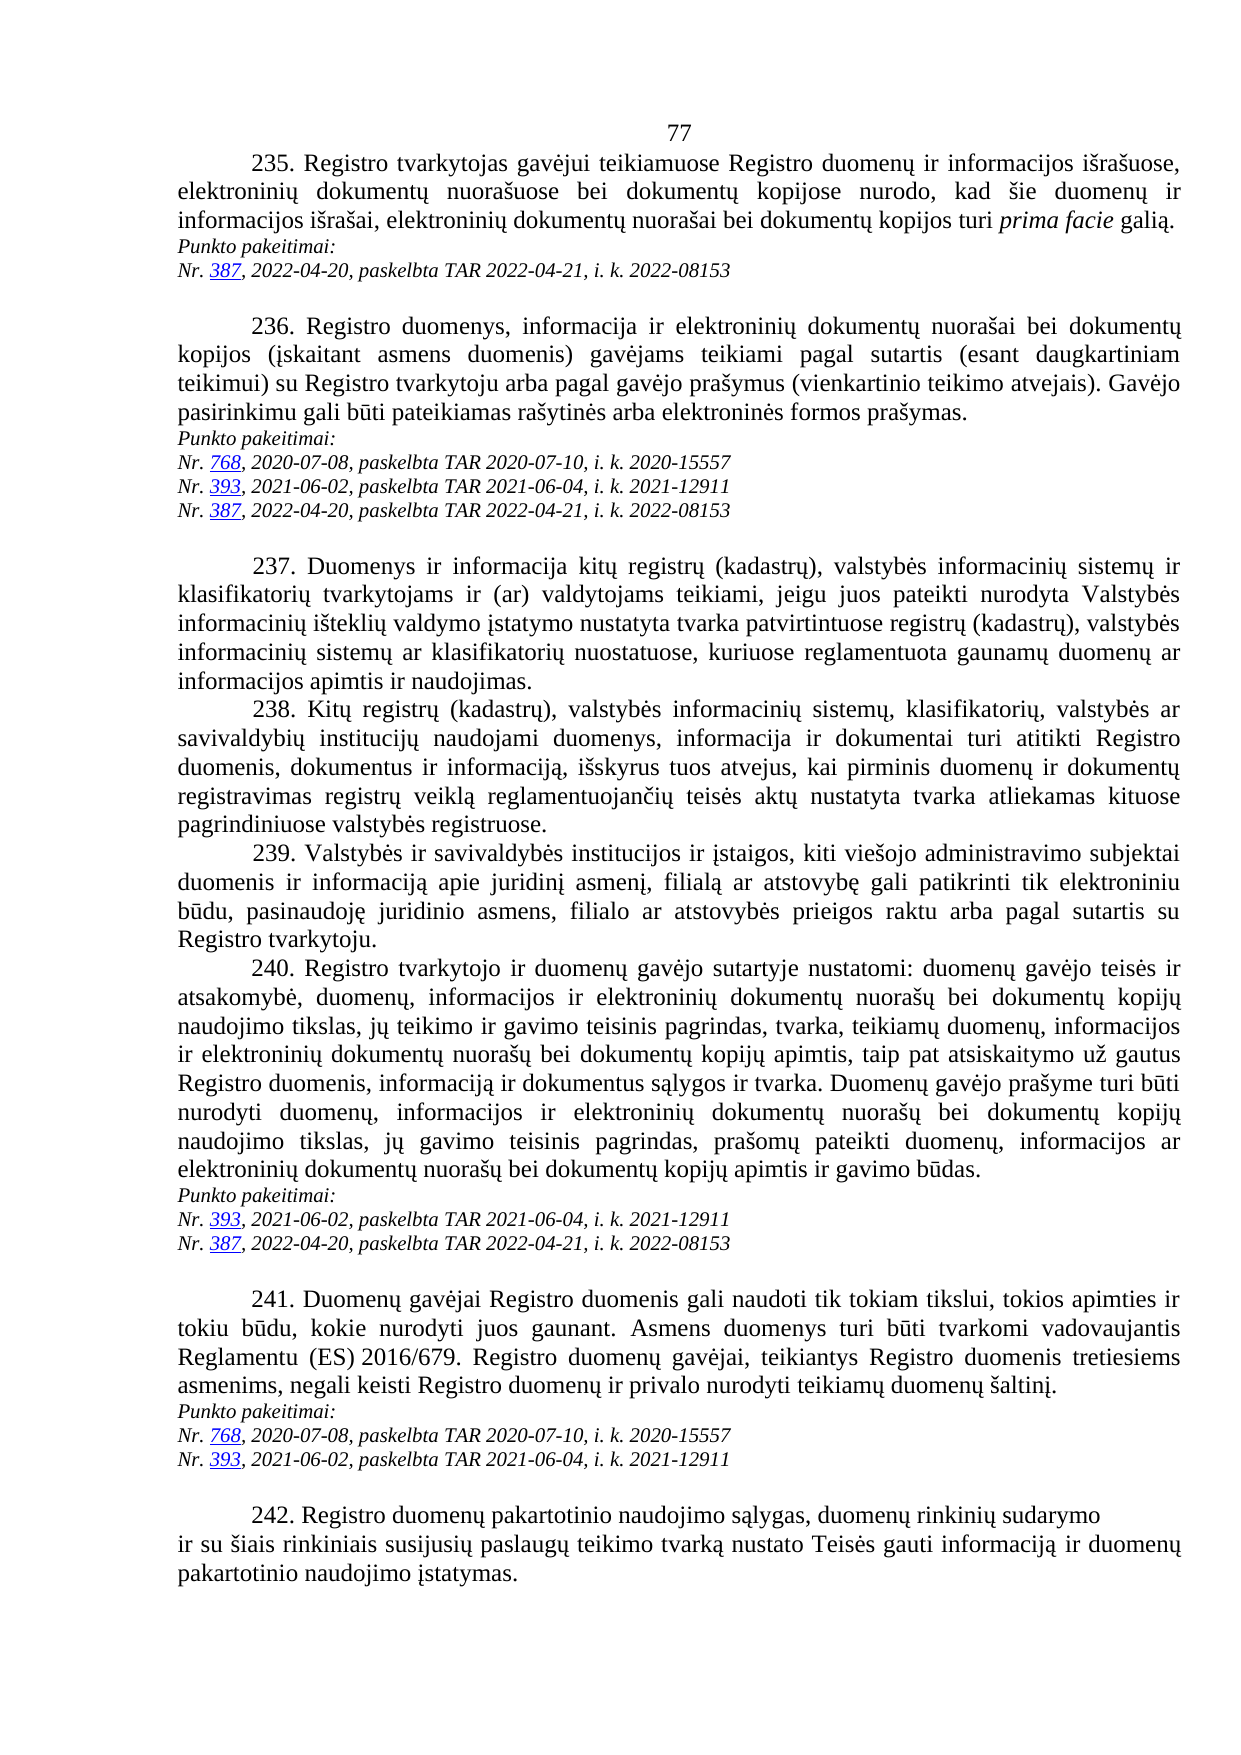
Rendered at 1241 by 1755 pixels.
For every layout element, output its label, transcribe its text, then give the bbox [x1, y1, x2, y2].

text Nr. 387, 2022-04-20, paskelbta TAR 2022-04-21, i. k. 2022-08153 [177, 498, 1181, 522]
text 240. Registro tvarkytojo ir duomenų gavėjo sutartyje nustatomi: duomenų gavėjo teisės ir atsakomybė, duomenų, informacijos ir elektroninių dokumentų nuorašų bei dokumentų kopijų naudojimo tikslas, jų teikimo ir gavimo teisinis pagrindas, tvarka, teikiamų duomenų, informacijos ir elektroninių dokumentų nuorašų bei dokumentų kopijų apimtis, taip pat atsiskaitymo už gautus Registro duomenis, informaciją ir dokumentus sąlygos ir tvarka. Duomenų gavėjo prašyme turi būti nurodyti duomenų, informacijos ir elektroninių dokumentų nuorašų bei dokumentų kopijų naudojimo tikslas, jų gavimo teisinis pagrindas, prašomų pateikti duomenų, informacijos ar elektroninių dokumentų nuorašų bei dokumentų kopijų apimtis ir gavimo būdas. [177, 953, 1181, 1183]
text ir su šiais rinkiniais susijusių paslaugų teikimo tvarką nustato Teisės gauti informaciją ir duomenų pakartotinio naudojimo įstatymas. [177, 1529, 1181, 1586]
text 236. Registro duomenys, informacija ir elektroninių dokumentų nuorašai bei dokumentų kopijos (įskaitant asmens duomenis) gavėjams teikiami pagal sutartis (esant daugkartiniam teikimui) su Registro tvarkytoju arba pagal gavėjo prašymus (vienkartinio teikimo atvejais). Gavėjo pasirinkimu gali būti pateikiamas rašytinės arba elektroninės formos prašymas. [177, 311, 1181, 426]
text 238. Kitų registrų (kadastrų), valstybės informacinių sistemų, klasifikatorių, valstybės ar savivaldybių institucijų naudojami duomenys, informacija ir dokumentai turi atitikti Registro duomenis, dokumentus ir informaciją, išskyrus tuos atvejus, kai pirminis duomenų ir dokumentų registravimas registrų veiklą reglamentuojančių teisės aktų nustatyta tvarka atliekamas kituose pagrindiniuose valstybės registruose. [177, 694, 1181, 838]
text 242. Registro duomenų pakartotinio naudojimo sąlygas, duomenų rinkinių sudarymo [251, 1500, 1181, 1529]
text Nr. 768, 2020-07-08, paskelbta TAR 2020-07-10, i. k. 2020-15557 [177, 450, 1181, 474]
text 241. Duomenų gavėjai Registro duomenis gali naudoti tik tokiam tikslui, tokios apimties ir tokiu būdu, kokie nurodyti juos gaunant. Asmens duomenys turi būti tvarkomi vadovaujantis Reglamentu (ES) 2016/679. Registro duomenų gavėjai, teikiantys Registro duomenis tretiesiems asmenims, negali keisti Registro duomenų ir privalo nurodyti teikiamų duomenų šaltinį. [177, 1284, 1181, 1399]
text Nr. 393, 2021-06-02, paskelbta TAR 2021-06-04, i. k. 2021-12911 [177, 1447, 1181, 1471]
text Punkto pakeitimai: [177, 1183, 1181, 1207]
text 237. Duomenys ir informacija kitų registrų (kadastrų), valstybės informacinių sistemų ir klasifikatorių tvarkytojams ir (ar) valdytojams teikiami, jeigu juos pateikti nurodyta Valstybės informacinių išteklių valdymo įstatymo nustatyta tvarka patvirtintuose registrų (kadastrų), valstybės informacinių sistemų ar klasifikatorių nuostatuose, kuriuose reglamentuota gaunamų duomenų ar informacijos apimtis ir naudojimas. [177, 551, 1181, 694]
text Nr. 393, 2021-06-02, paskelbta TAR 2021-06-04, i. k. 2021-12911 [177, 1207, 1181, 1231]
text Nr. 768, 2020-07-08, paskelbta TAR 2020-07-10, i. k. 2020-15557 [177, 1423, 1181, 1447]
text Nr. 387, 2022-04-20, paskelbta TAR 2022-04-21, i. k. 2022-08153 [177, 1231, 1181, 1255]
text 239. Valstybės ir savivaldybės institucijos ir įstaigos, kiti viešojo administravimo subjektai duomenis ir informaciją apie juridinį asmenį, filialą ar atstovybę gali patikrinti tik elektroniniu būdu, pasinaudoję juridinio asmens, filialo ar atstovybės prieigos raktu arba pagal sutartis su Registro tvarkytoju. [177, 838, 1181, 953]
text 235. Registro tvarkytojas gavėjui teikiamuose Registro duomenų ir informacijos išrašuose, elektroninių dokumentų nuorašuose bei dokumentų kopijose nurodo, kad šie duomenų ir informacijos išrašai, elektroninių dokumentų nuorašai bei dokumentų kopijos turi prima facie galią. [177, 148, 1181, 234]
text Punkto pakeitimai: [177, 1399, 1181, 1423]
text Nr. 387, 2022-04-20, paskelbta TAR 2022-04-21, i. k. 2022-08153 [177, 258, 1181, 282]
text Punkto pakeitimai: [177, 426, 1181, 450]
text Punkto pakeitimai: [177, 234, 1181, 258]
text Nr. 393, 2021-06-02, paskelbta TAR 2021-06-04, i. k. 2021-12911 [177, 474, 1181, 498]
